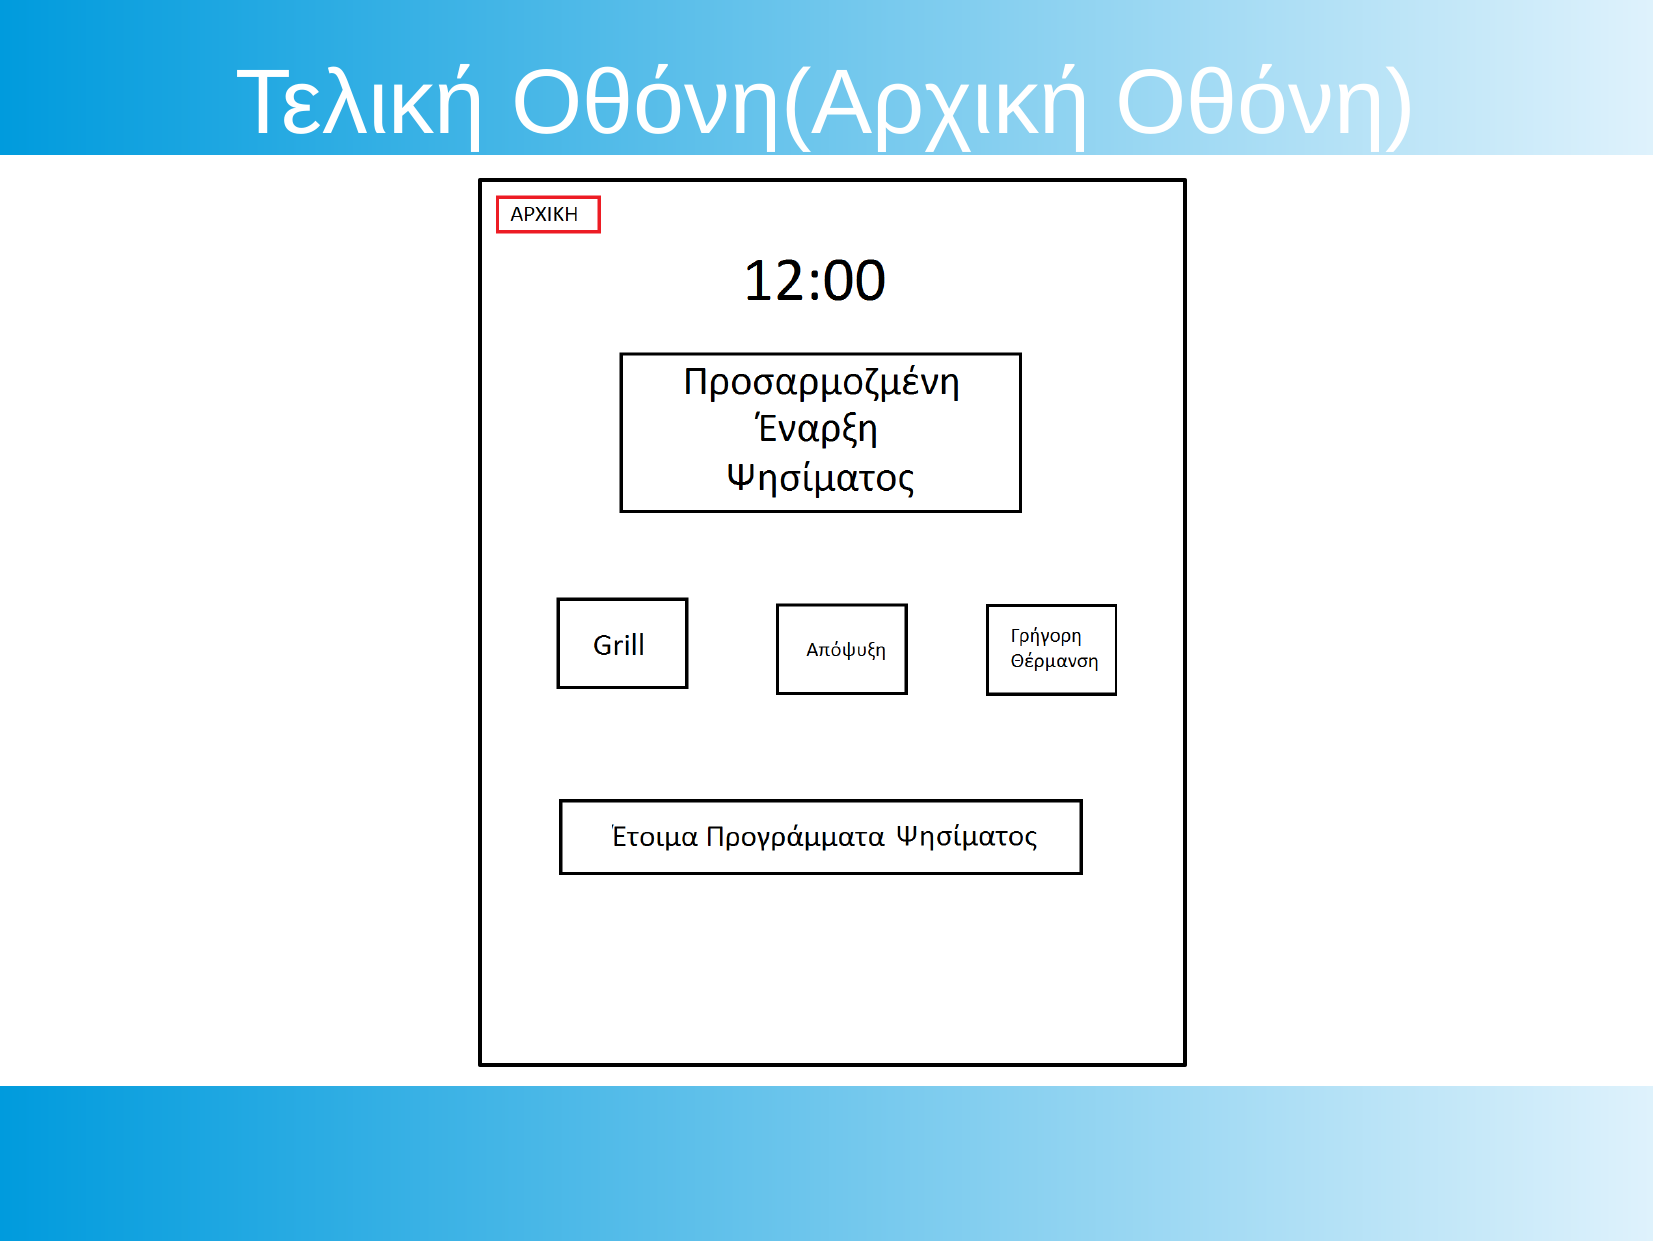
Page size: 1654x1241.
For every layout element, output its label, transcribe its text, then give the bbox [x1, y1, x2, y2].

title Τελική Οθόνη(Αρχική Οθόνη) [82, 49, 1571, 155]
picture [495, 1067, 1156, 1072]
picture [495, 194, 1156, 1063]
